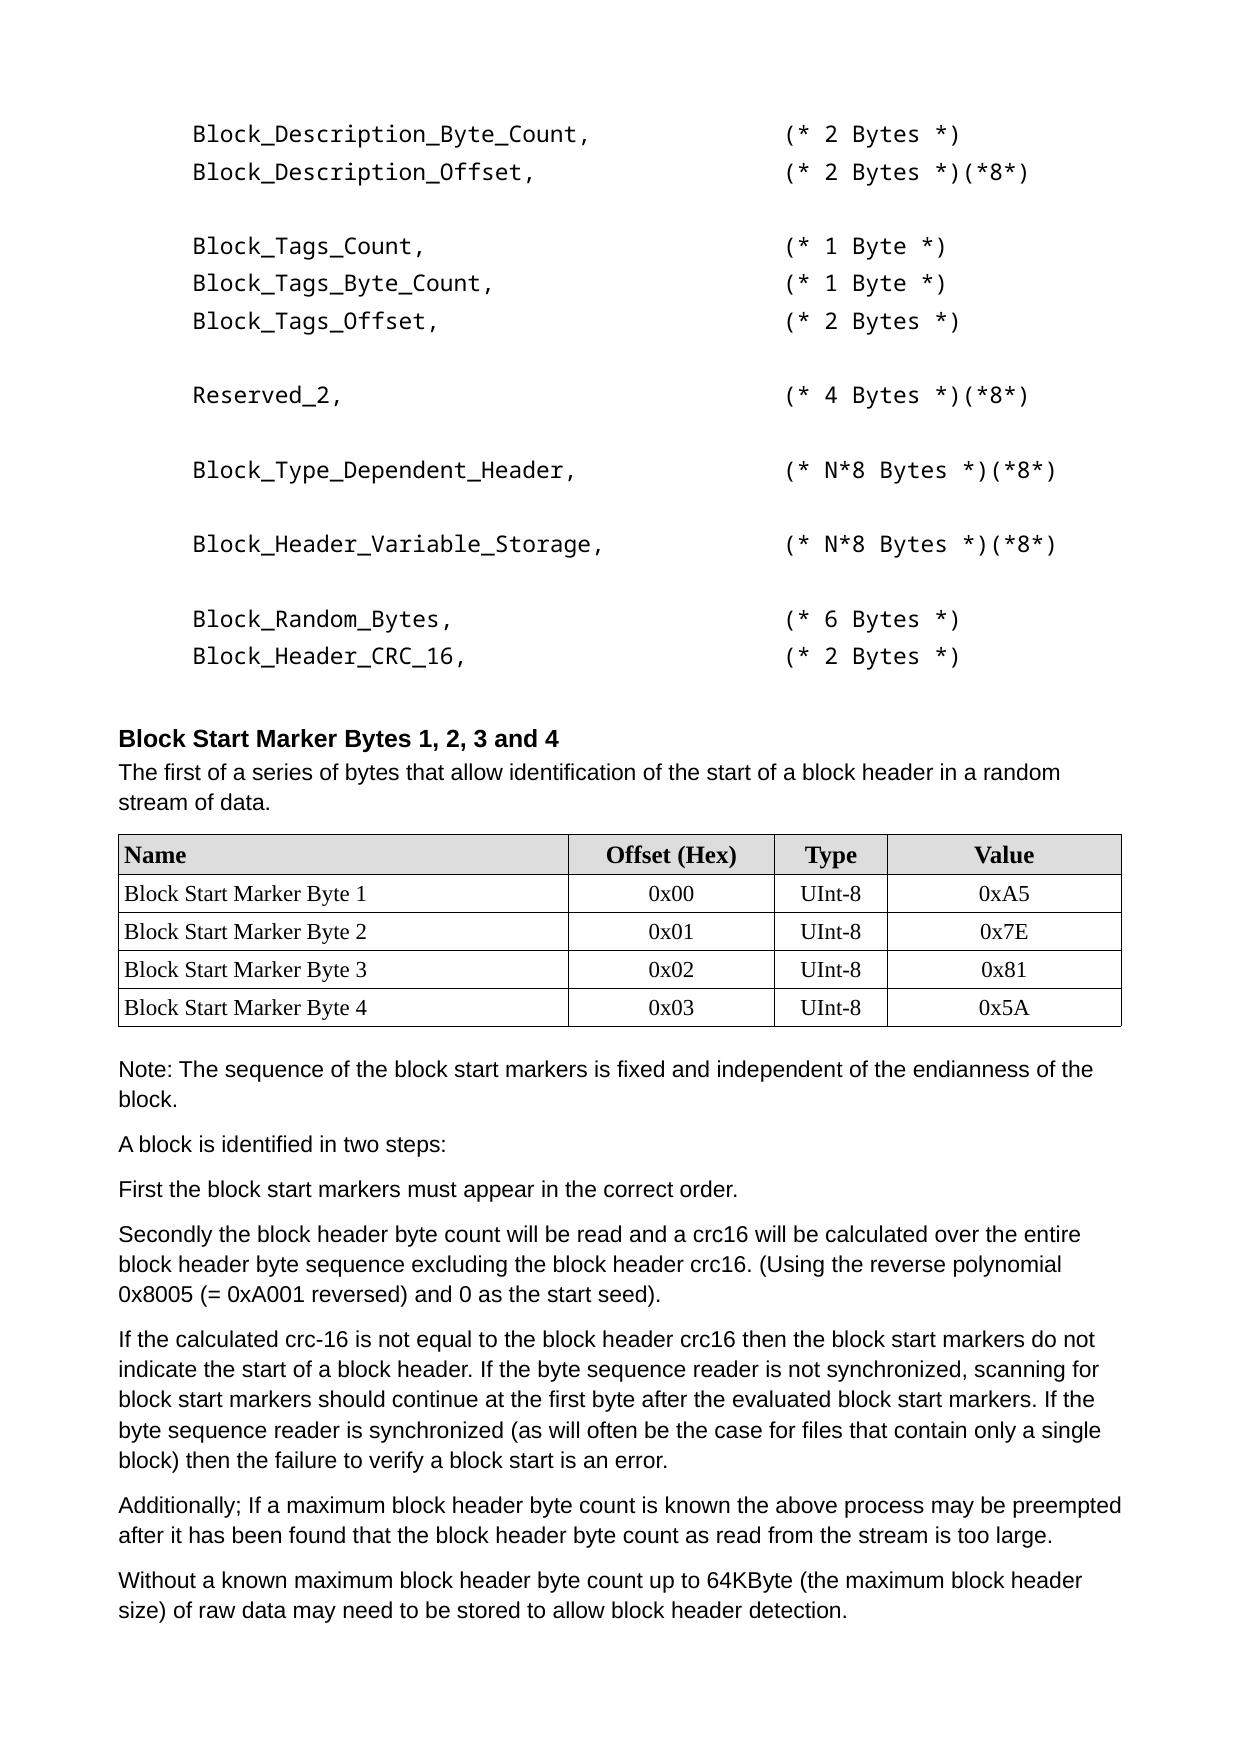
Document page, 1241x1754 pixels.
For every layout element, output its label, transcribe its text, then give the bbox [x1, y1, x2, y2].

text Block_Random_Bytes, (* 6 Bytes *) [118, 603, 1122, 634]
text Block_Header_Variable_Storage, (* N*8 Bytes *)(*8*) [118, 528, 1122, 559]
table_cell 0x5A [888, 989, 1121, 1026]
text Block_Tags_Byte_Count, (* 1 Byte *) [118, 267, 1122, 298]
text Block_Header_CRC_16, (* 2 Bytes *) [118, 640, 1122, 671]
table_cell 0x03 [569, 989, 774, 1026]
table_cell UInt-8 [775, 951, 887, 988]
text Block_Type_Dependent_Header, (* N*8 Bytes *)(*8*) [118, 454, 1122, 485]
text Block_Description_Offset, (* 2 Bytes *)(*8*) [118, 155, 1122, 187]
text Block_Tags_Offset, (* 2 Bytes *) [118, 304, 1122, 336]
text A block is identified in two steps: [118, 1131, 1122, 1157]
table_header Name [119, 835, 568, 874]
table_cell Block Start Marker Byte 3 [119, 951, 568, 988]
table_cell UInt-8 [775, 875, 887, 912]
table_cell UInt-8 [775, 989, 887, 1026]
text If the calculated crc-16 is not equal to the block header crc16 then the block start markers do not indicate the start of a block header. If the byte sequence reader is not synchronized, scanning for block start markers should continue at the first byte after the evaluated block start markers. If the byte sequence reader is synchronized (as will often be the case for files that contain only a single block) then the failure to verify a block start is an error. [118, 1326, 1122, 1473]
table_header Value [888, 835, 1121, 874]
text Block_Description_Byte_Count, (* 2 Bytes *) [118, 118, 1122, 149]
table_cell 0x7E [888, 913, 1121, 950]
text Secondly the block header byte count will be read and a crc16 will be calculated over the entire block header byte sequence excluding the block header crc16. (Using the reverse polynomial 0x8005 (= 0xA001 reversed) and 0 as the start seed). [118, 1221, 1122, 1307]
text Note: The sequence of the block start markers is fixed and independent of the endianness of the block. [118, 1056, 1122, 1113]
table_cell 0x81 [888, 951, 1121, 988]
table_cell Block Start Marker Byte 4 [119, 989, 568, 1026]
table_cell 0x01 [569, 913, 774, 950]
table_cell 0xA5 [888, 875, 1121, 912]
text Block_Tags_Count, (* 1 Byte *) [118, 230, 1122, 261]
table_cell UInt-8 [775, 913, 887, 950]
text First the block start markers must appear in the correct order. [118, 1176, 1122, 1202]
table_header Type [775, 835, 887, 874]
text Without a known maximum block header byte count up to 64KByte (the maximum block header size) of raw data may need to be stored to allow block header detection. [118, 1567, 1122, 1623]
table_cell 0x02 [569, 951, 774, 988]
table_cell Block Start Marker Byte 1 [119, 875, 568, 912]
table_header Offset (Hex) [569, 835, 774, 874]
text The first of a series of bytes that allow identification of the start of a block header in a random stream of data. [118, 759, 1122, 816]
table_cell 0x00 [569, 875, 774, 912]
subtitle Block Start Marker Bytes 1, 2, 3 and 4 [118, 724, 1122, 753]
text Reserved_2, (* 4 Bytes *)(*8*) [118, 379, 1122, 410]
table_cell Block Start Marker Byte 2 [119, 913, 568, 950]
text Additionally; If a maximum block header byte count is known the above process may be preempted after it has been found that the block header byte count as read from the stream is too large. [118, 1492, 1122, 1548]
